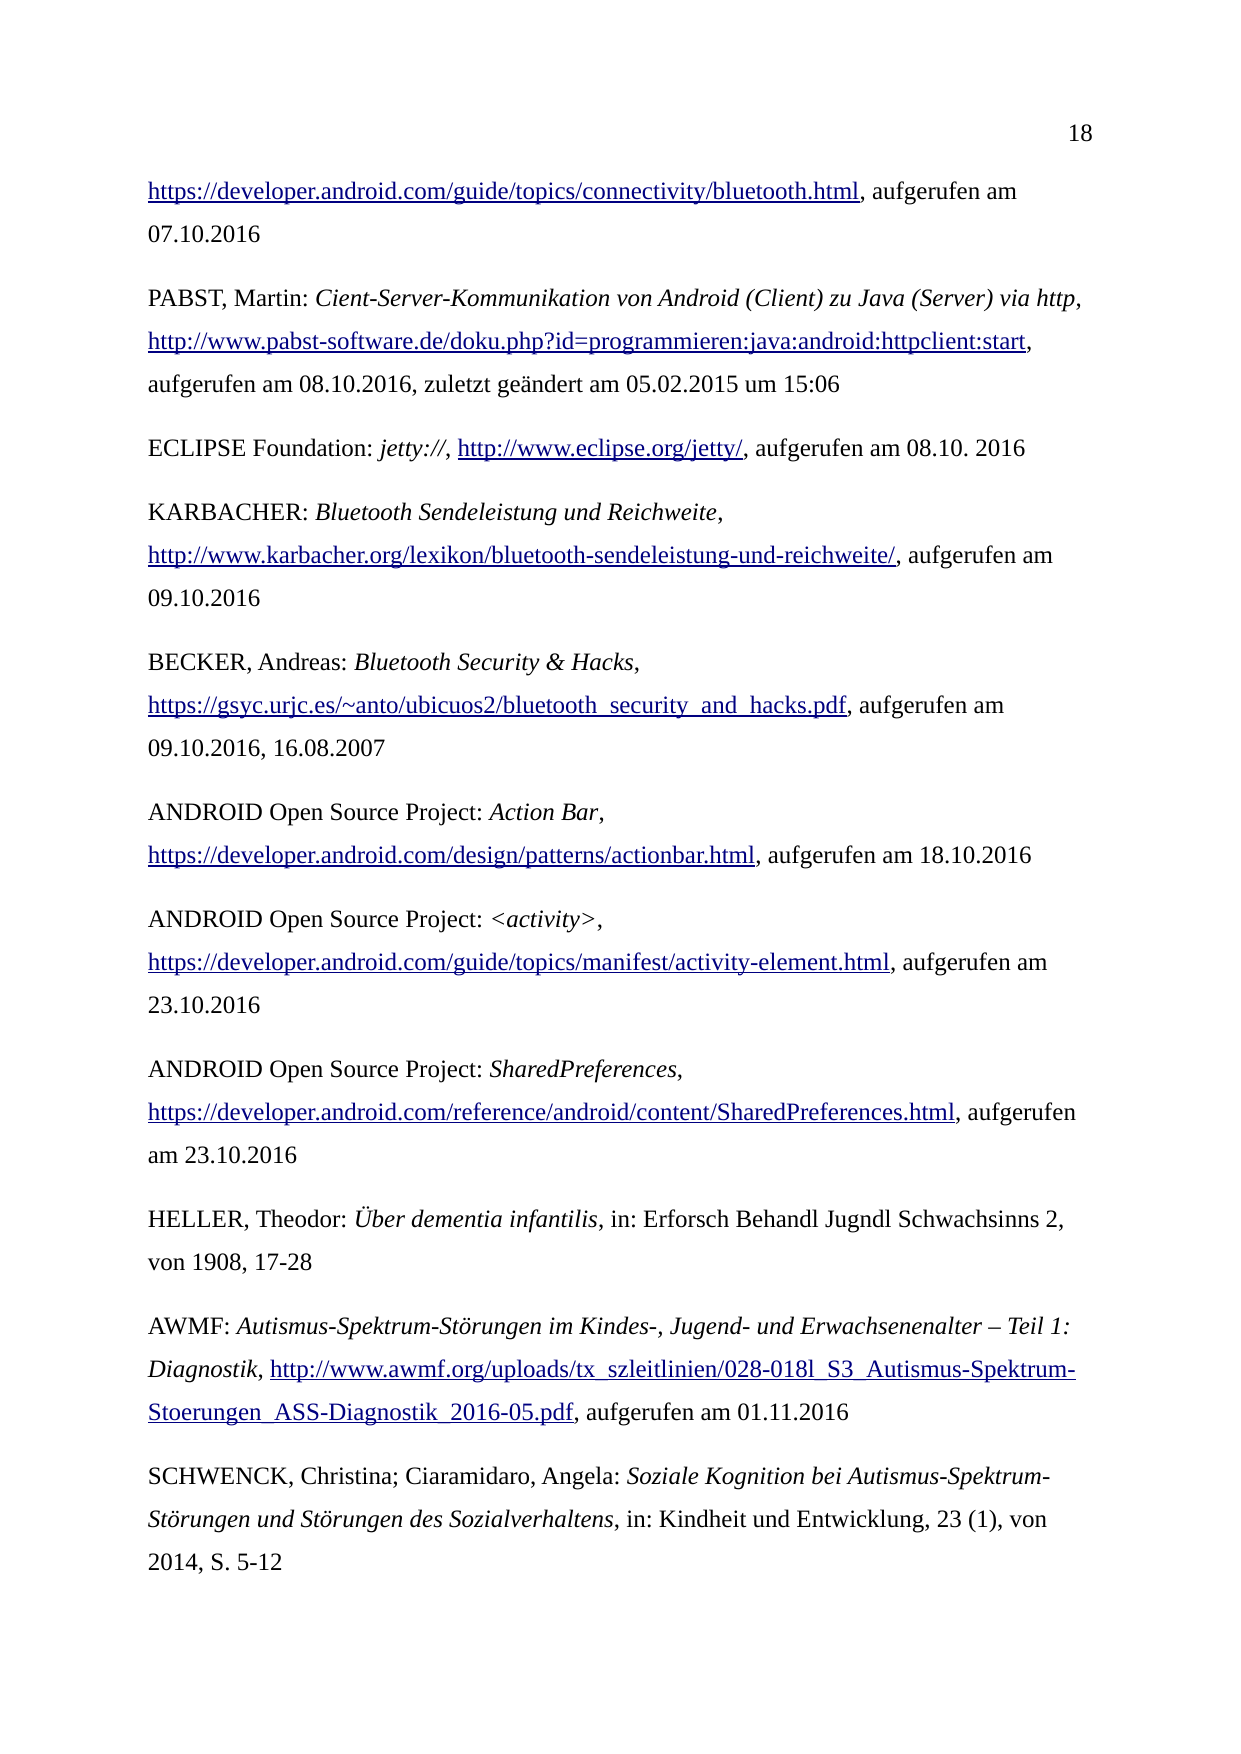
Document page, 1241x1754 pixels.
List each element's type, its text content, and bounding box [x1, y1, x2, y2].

text HELLER, Theodor: Über dementia infantilis, in: Erforsch Behandl Jugndl Schwachsinns 2, von 1908, 17-28 [148, 1204, 1093, 1276]
text BECKER, Andreas: Bluetooth Security & Hacks, https://gsyc.urjc.es/~anto/ubicuos2/bluetooth_security_and_hacks.pdf, aufgerufen am 09.10.2016, 16.08.2007 [148, 647, 1093, 762]
text KARBACHER: Bluetooth Sendeleistung und Reichweite, http://www.karbacher.org/lexikon/bluetooth-sendeleistung-und-reichweite/, aufgerufen am 09.10.2016 [148, 497, 1093, 612]
text ANDROID Open Source Project: <activity>, https://developer.android.com/guide/topics/manifest/activity-element.html, aufgerufen am 23.10.2016 [148, 904, 1093, 1019]
text SCHWENCK, Christina; Ciaramidaro, Angela: Soziale Kognition bei Autismus-Spektrum-Störungen und Störungen des Sozialverhaltens, in: Kindheit und Entwicklung, 23 (1), von 2014, S. 5-12 [148, 1461, 1093, 1576]
text AWMF: Autismus-Spektrum-Störungen im Kindes-, Jugend- und Erwachsenenalter – Teil 1: Diagnostik, http://www.awmf.org/uploads/tx_szleitlinien/028-018l_S3_Autismus-Spektrum-Stoerungen_ASS-Diagnostik_2016-05.pdf, aufgerufen am 01.11.2016 [148, 1311, 1093, 1426]
text PABST, Martin: Cient-Server-Kommunikation von Android (Client) zu Java (Server) via http, http://www.pabst-software.de/doku.php?id=programmieren:java:android:httpclient:start, aufgerufen am 08.10.2016, zuletzt geändert am 05.02.2015 um 15:06 [148, 283, 1093, 398]
text https://developer.android.com/guide/topics/connectivity/bluetooth.html, aufgerufen am 07.10.2016 [148, 176, 1093, 248]
text ANDROID Open Source Project: SharedPreferences, https://developer.android.com/reference/android/content/SharedPreferences.html, aufgerufen am 23.10.2016 [148, 1054, 1093, 1169]
text ANDROID Open Source Project: Action Bar, https://developer.android.com/design/patterns/actionbar.html, aufgerufen am 18.10.2016 [148, 797, 1093, 869]
text ECLIPSE Foundation: jetty://, http://www.eclipse.org/jetty/, aufgerufen am 08.10. 2016 [148, 433, 1093, 462]
